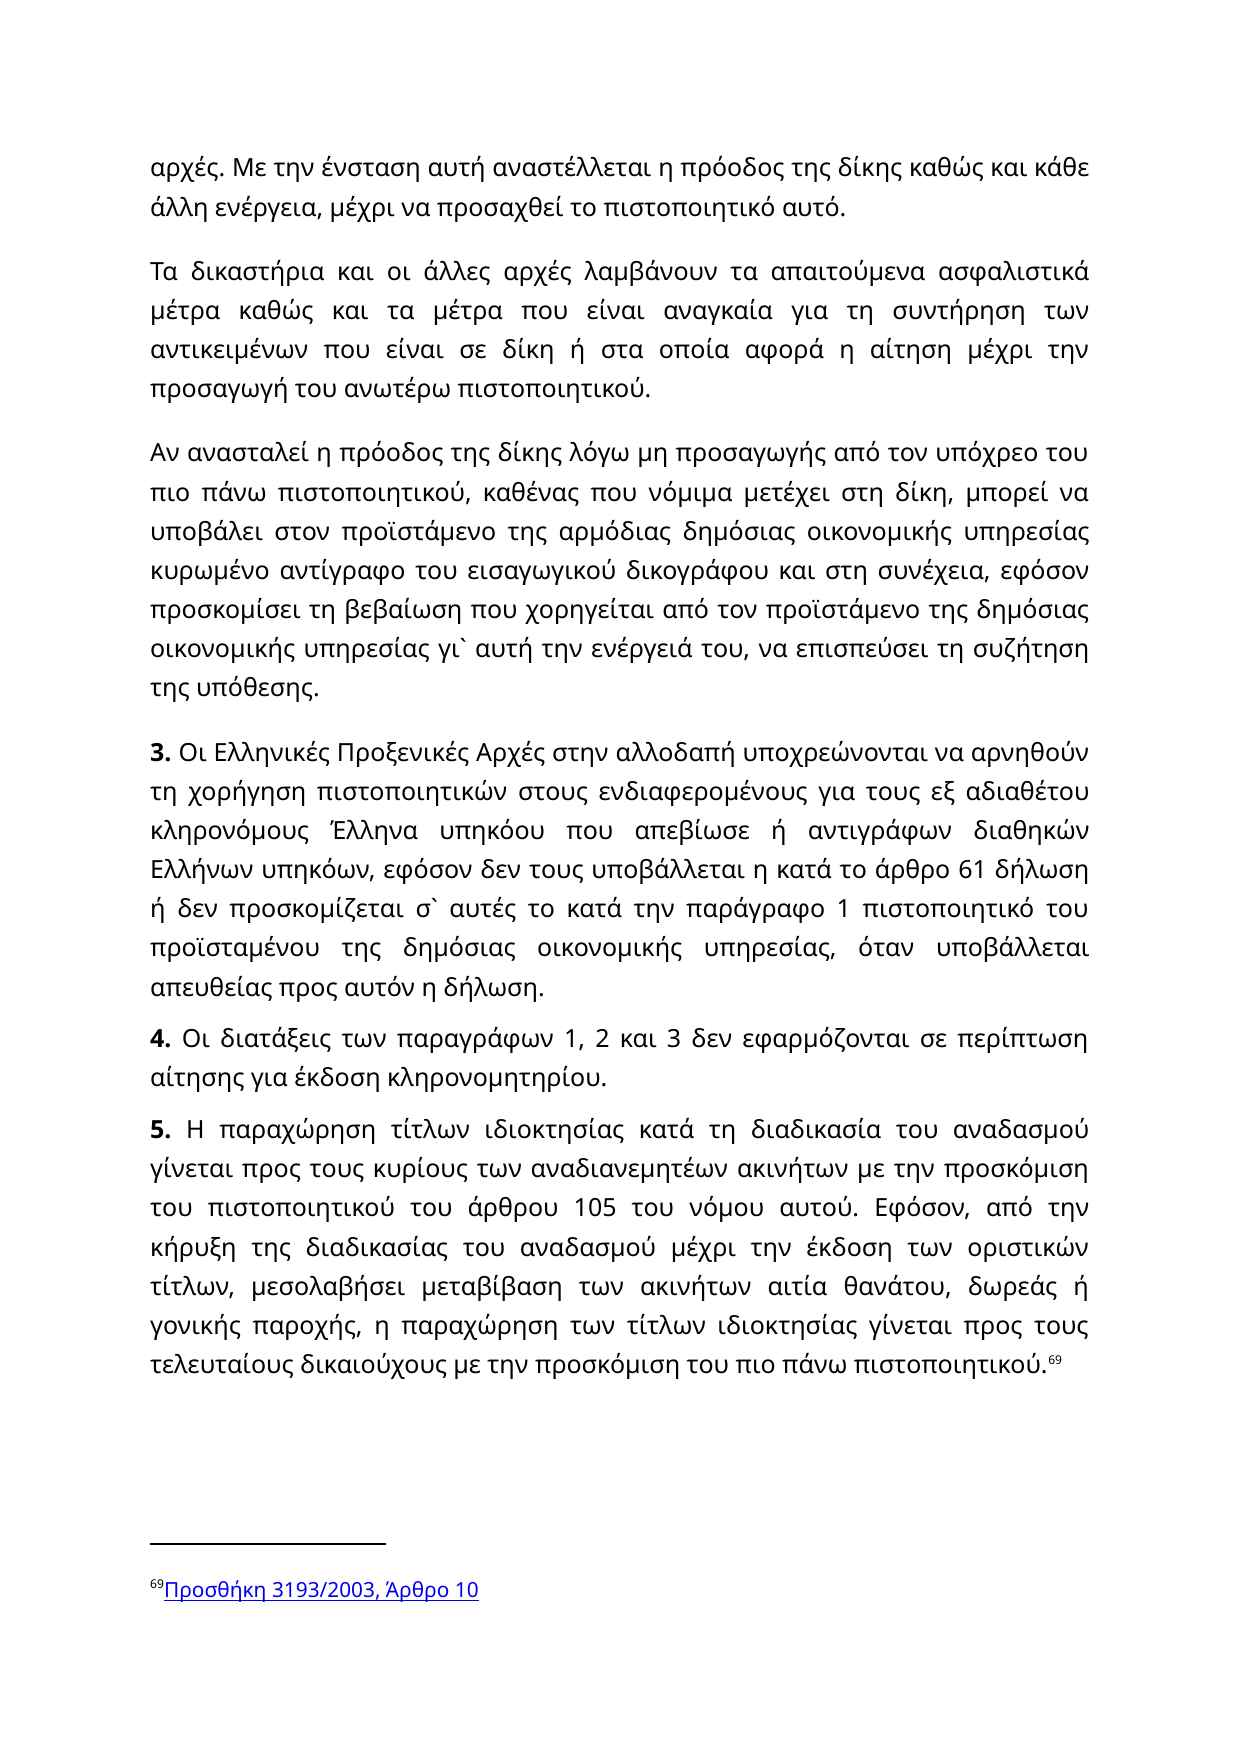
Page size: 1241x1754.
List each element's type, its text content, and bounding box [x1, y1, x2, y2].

text Τα δικαστήρια και οι άλλες αρχές λαμβάνουν τα απαιτούμενα ασφαλιστικά μέτρα καθώς και τα μέτρα που είναι αναγκαία για τη συντήρηση των αντικειμένων που είναι σε δίκη ή στα οποία αφορά η αίτηση μέχρι την προσαγωγή του ανωτέρω πιστοποιητικού. [150, 253, 1090, 405]
text 4. Οι διατάξεις των παραγράφων 1, 2 και 3 δεν εφαρμόζονται σε περίπτωση αίτησης για έκδοση κληρονομητηρίου. [150, 1021, 1090, 1094]
text 5. Η παραχώρηση τίτλων ιδιοκτησίας κατά τη διαδικασία του αναδασμού γίνεται προς τους κυρίους των αναδιανεμητέων ακινήτων με την προσκόμιση του πιστοποιητικού του άρθρου 105 του νόμου αυτού. Εφόσον, από την κήρυξη της διαδικασίας του αναδασμού μέχρι την έκδοση των οριστικών τίτλων, μεσολαβήσει μεταβίβαση των ακινήτων αιτία θανάτου, δωρεάς ή γονικής παροχής, η παραχώρηση των τίτλων ιδιοκτησίας γίνεται προς τους τελευταίους δικαιούχους με την προσκόμιση του πιο πάνω πιστοποιητικού. [150, 1112, 1090, 1381]
text αρχές. Με την ένσταση αυτή αναστέλλεται η πρόοδος της δίκης καθώς και κάθε άλλη ενέργεια, μέχρι να προσαχθεί το πιστοποιητικό αυτό. [150, 150, 1090, 223]
text Προσθήκη 3193/2003, Άρθρο 10 [150, 1576, 1090, 1604]
text Αν ανασταλεί η πρόοδος της δίκης λόγω μη προσαγωγής από τον υπόχρεο του πιο πάνω πιστοποιητικού, καθένας που νόμιμα μετέχει στη δίκη, μπορεί να υποβάλει στον προϊστάμενο της αρμόδιας δημόσιας οικονομικής υπηρεσίας κυρωμένο αντίγραφο του εισαγωγικού δικογράφου και στη συνέχεια, εφόσον προσκομίσει τη βεβαίωση που χορηγείται από τον προϊστάμενο της δημόσιας οικονομικής υπηρεσίας γι` αυτή την ενέργειά του, να επισπεύσει τη συζήτηση της υπόθεσης. [150, 435, 1090, 704]
text 3. Οι Ελληνικές Προξενικές Αρχές στην αλλοδαπή υποχρεώνονται να αρνηθούν τη χορήγηση πιστοποιητικών στους ενδιαφερομένους για τους εξ αδιαθέτου κληρονόμους Έλληνα υπηκόου που απεβίωσε ή αντιγράφων διαθηκών Ελλήνων υπηκόων, εφόσον δεν τους υποβάλλεται η κατά το άρθρο 61 δήλωση ή δεν προσκομίζεται σ` αυτές το κατά την παράγραφο 1 πιστοποιητικό του προϊσταμένου της δημόσιας οικονομικής υπηρεσίας, όταν υποβάλλεται απευθείας προς αυτόν η δήλωση. [150, 734, 1090, 1003]
